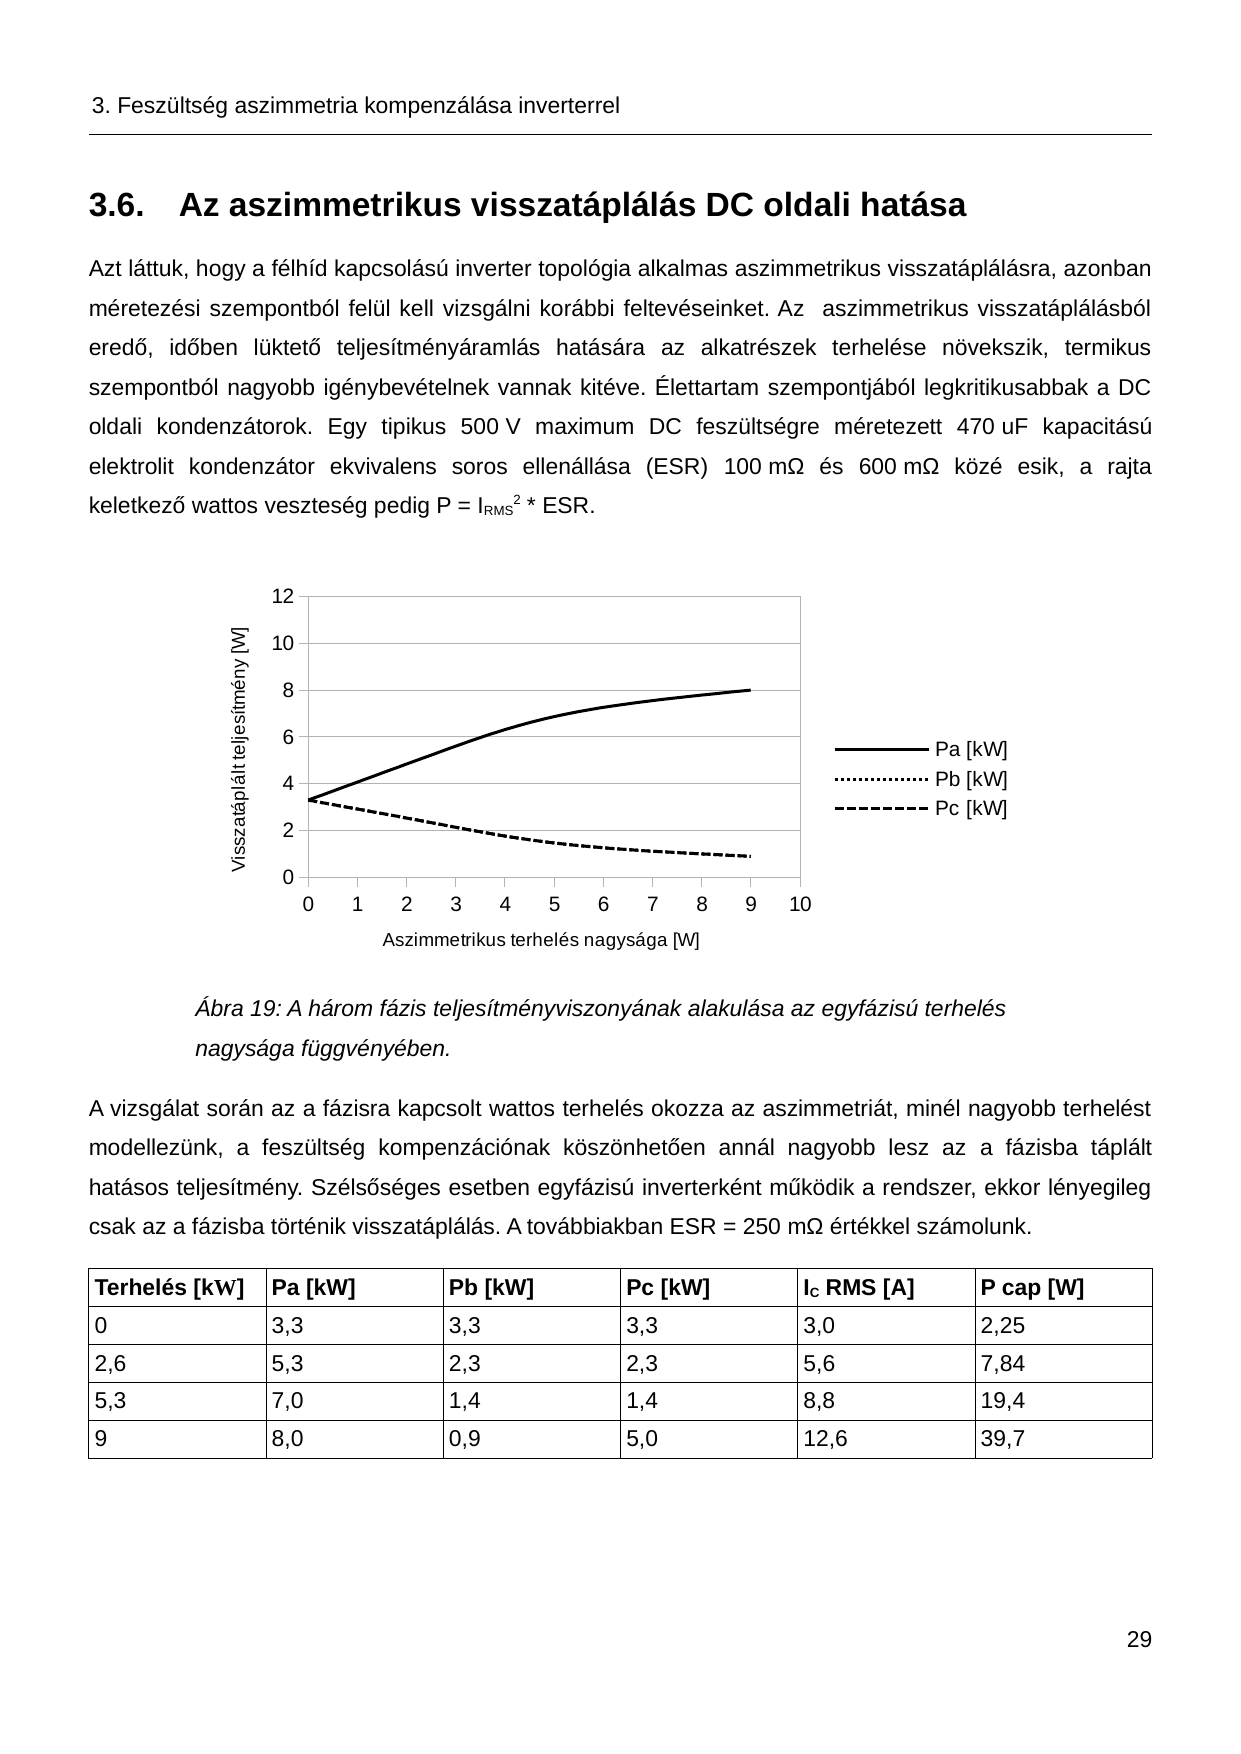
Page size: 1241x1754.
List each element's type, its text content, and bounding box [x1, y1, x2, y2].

table_cell 2,3 [444, 1345, 620, 1382]
table_cell 1,4 [621, 1383, 797, 1419]
table_header Pb [kW] [444, 1269, 620, 1306]
table_cell 7,0 [267, 1383, 443, 1419]
table_cell 2,6 [89, 1345, 266, 1382]
table_cell 8,0 [267, 1421, 443, 1457]
text A vizsgálat során az a fázisra kapcsolt wattos terhelés okozza az aszimmetriát, minél nagyobb terhelést modellezünk, a feszültség kompenzációnak köszönhetően annál nagyobb lesz az a fázisba táplált hatásos teljesítmény. Szélsőséges esetben egyfázisú inverterként működik a rendszer, ekkor lényegileg csak az a fázisba történik visszatáplálás. A továbbiakban ESR = 250 mΩ értékkel számolunk. [88, 547, 1152, 1240]
table_cell 7,84 [976, 1345, 1152, 1382]
table_cell 39,7 [976, 1421, 1152, 1457]
table_cell 0,9 [444, 1421, 620, 1457]
table_cell 3,3 [621, 1307, 797, 1344]
table_cell 0 [89, 1307, 266, 1344]
table_cell 3,3 [444, 1307, 620, 1344]
table_cell 5,3 [89, 1383, 266, 1419]
text Azt láttuk, hogy a félhíd kapcsolású inverter topológia alkalmas aszimmetrikus visszatáplálásra, azonban méretezési szempontból felül kell vizsgálni korábbi feltevéseinket. Az aszimmetrikus visszatáplálásból eredő, időben lüktető teljesítményáramlás hatására az alkatrészek terhelése növekszik, termikus szempontból nagyobb igénybevételnek vannak kitéve. Élettartam szempontjából legkritikusabbak a DC oldali kondenzátorok. Egy tipikus 500 V maximum DC feszültségre méretezett 470 uF kapacitású elektrolit kondenzátor ekvivalens soros ellenállása (ESR) 100 mΩ és 600 mΩ közé esik, a rajta keletkező wattos veszteség pedig P = IRMS2 * ESR. [88, 255, 1152, 519]
subtitle Az aszimmetrikus visszatáplálás DC oldali hatása [88, 185, 1152, 224]
table_cell 2,25 [976, 1307, 1152, 1344]
table_cell 5,6 [798, 1345, 975, 1382]
text Ábra 19: A három fázis teljesítményviszonyának alakulása az egyfázisú terhelés nagysága függvényében. [195, 577, 1028, 1061]
table_header Pa [kW] [267, 1269, 443, 1306]
table_cell 3,3 [267, 1307, 443, 1344]
table_header Terhelés [kW] [89, 1269, 266, 1306]
table_cell 5,3 [267, 1345, 443, 1382]
table_cell 9 [89, 1421, 266, 1457]
table_header P cap [W] [976, 1269, 1152, 1306]
table_cell 19,4 [976, 1383, 1152, 1419]
table_cell 12,6 [798, 1421, 975, 1457]
table_cell 2,3 [621, 1345, 797, 1382]
table_header Pc [kW] [621, 1269, 797, 1306]
table_cell 8,8 [798, 1383, 975, 1419]
table_cell 1,4 [444, 1383, 620, 1419]
table_cell 3,0 [798, 1307, 975, 1344]
table_header IC RMS [A] [798, 1269, 975, 1306]
table_cell 5,0 [621, 1421, 797, 1457]
